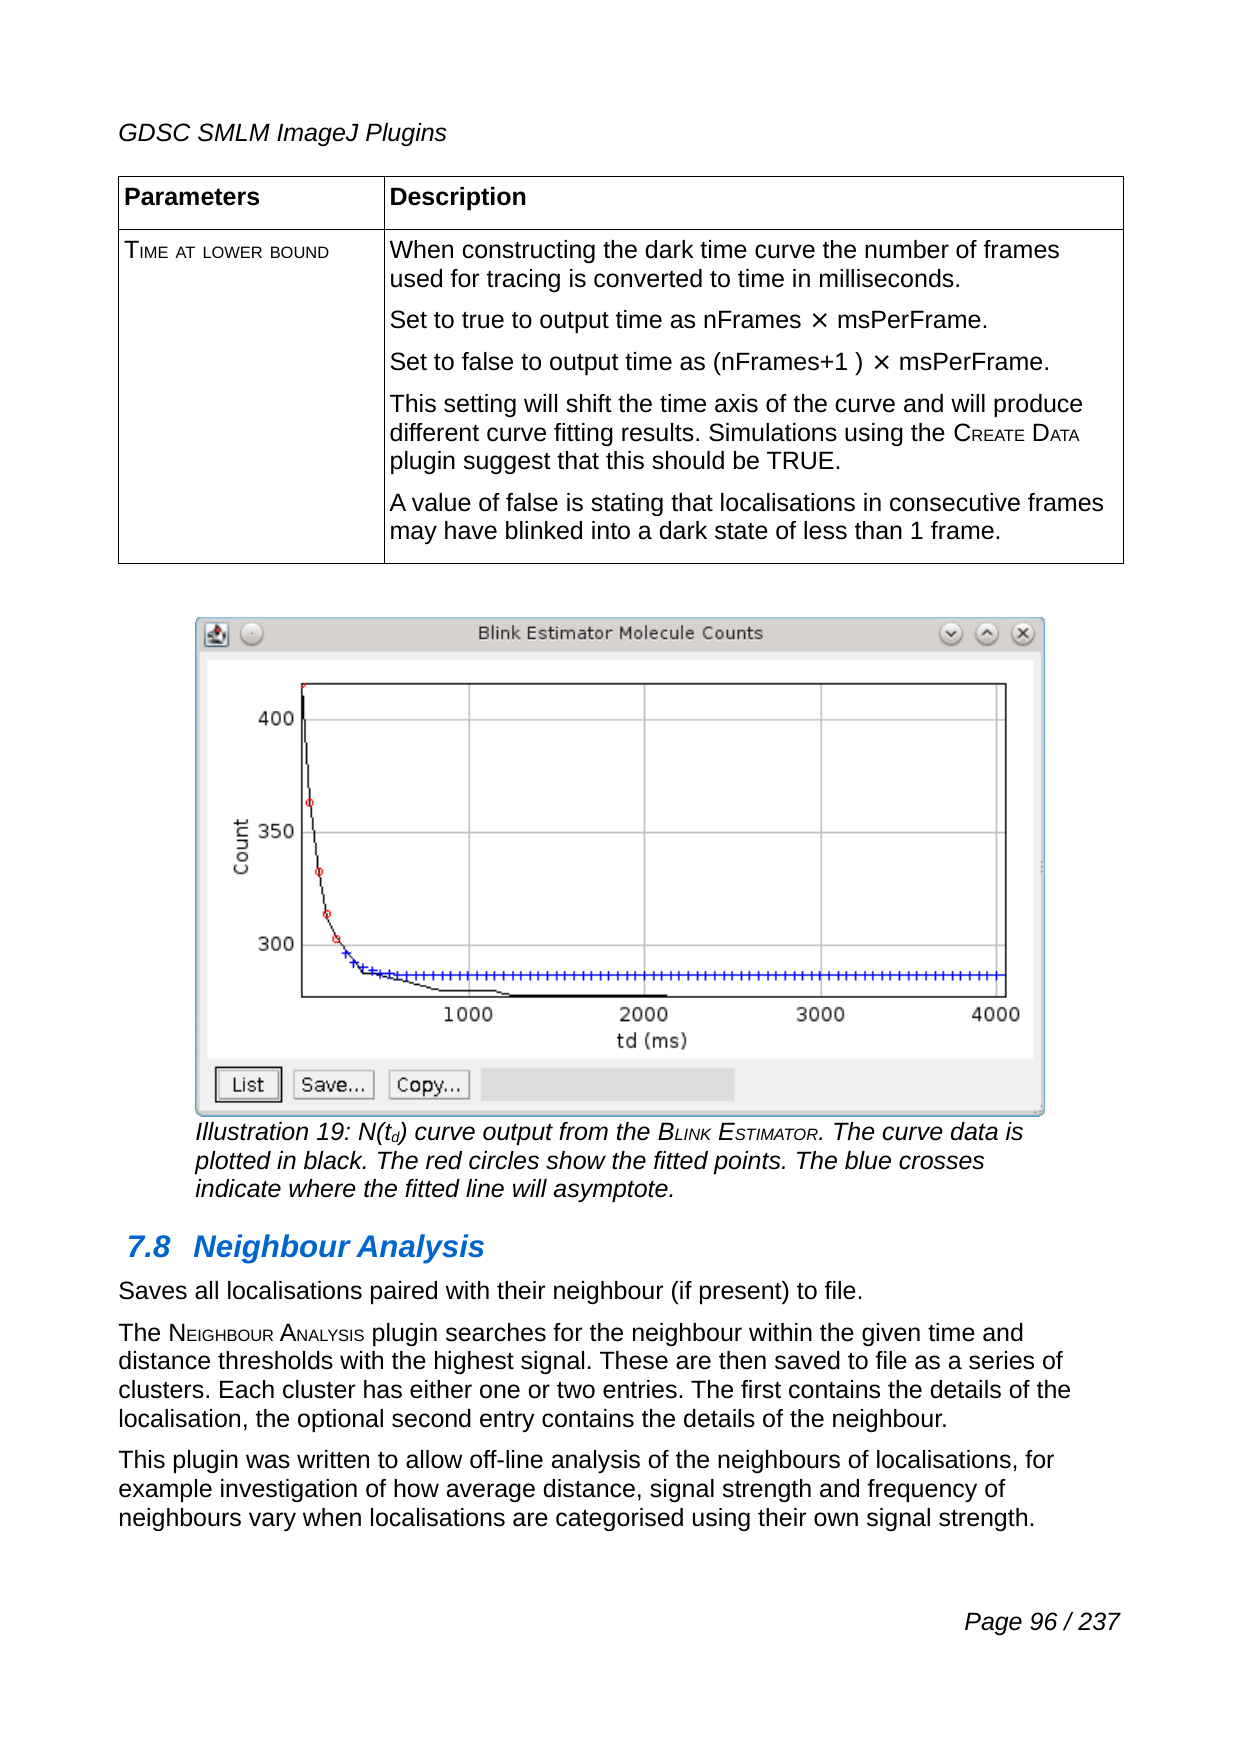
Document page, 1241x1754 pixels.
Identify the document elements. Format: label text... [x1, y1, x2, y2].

table_header Parameters [119, 177, 384, 229]
text This plugin was written to allow off-line analysis of the neighbours of localisations, for example investigation of how average distance, signal strength and frequency of neighbours vary when localisations are categorised using their own signal strength. [118, 1445, 1122, 1531]
text The Neighbour Analysis plugin searches for the neighbour within the given time and distance thresholds with the highest signal. These are then saved to file as a series of clusters. Each cluster has either one or two entries. The first contains the details of the localisation, the optional second entry contains the details of the neighbour. [118, 1317, 1122, 1432]
text Illustration 19: N(td) curve output from the Blink Estimator. The curve data is plotted in black. The red circles show the fitted points. The blue crosses indicate where the fitted line will asymptote. [195, 1117, 1045, 1203]
table_header Description [385, 177, 1123, 229]
text Saves all localisations paired with their neighbour (if present) to file. [118, 1276, 1122, 1305]
table_cell Time at lower bound [119, 230, 384, 563]
subtitle Neighbour Analysis [118, 1228, 1122, 1264]
table_cell When constructing the dark time curve the number of frames used for tracing is converted to time in milliseconds. Set to true to output time as nFrames × msPerFrame. Set to false to output time as (nFrames+1 ) × msPerFrame. This setting will shift the time axis of the curve and will produce different curve fitting results. Simulations using the Create Data plugin suggest that this should be TRUE. A value of false is stating that localisations in consecutive frames may have blinked into a dark state of less than 1 frame. [385, 230, 1123, 563]
picture [195, 617, 1045, 1117]
